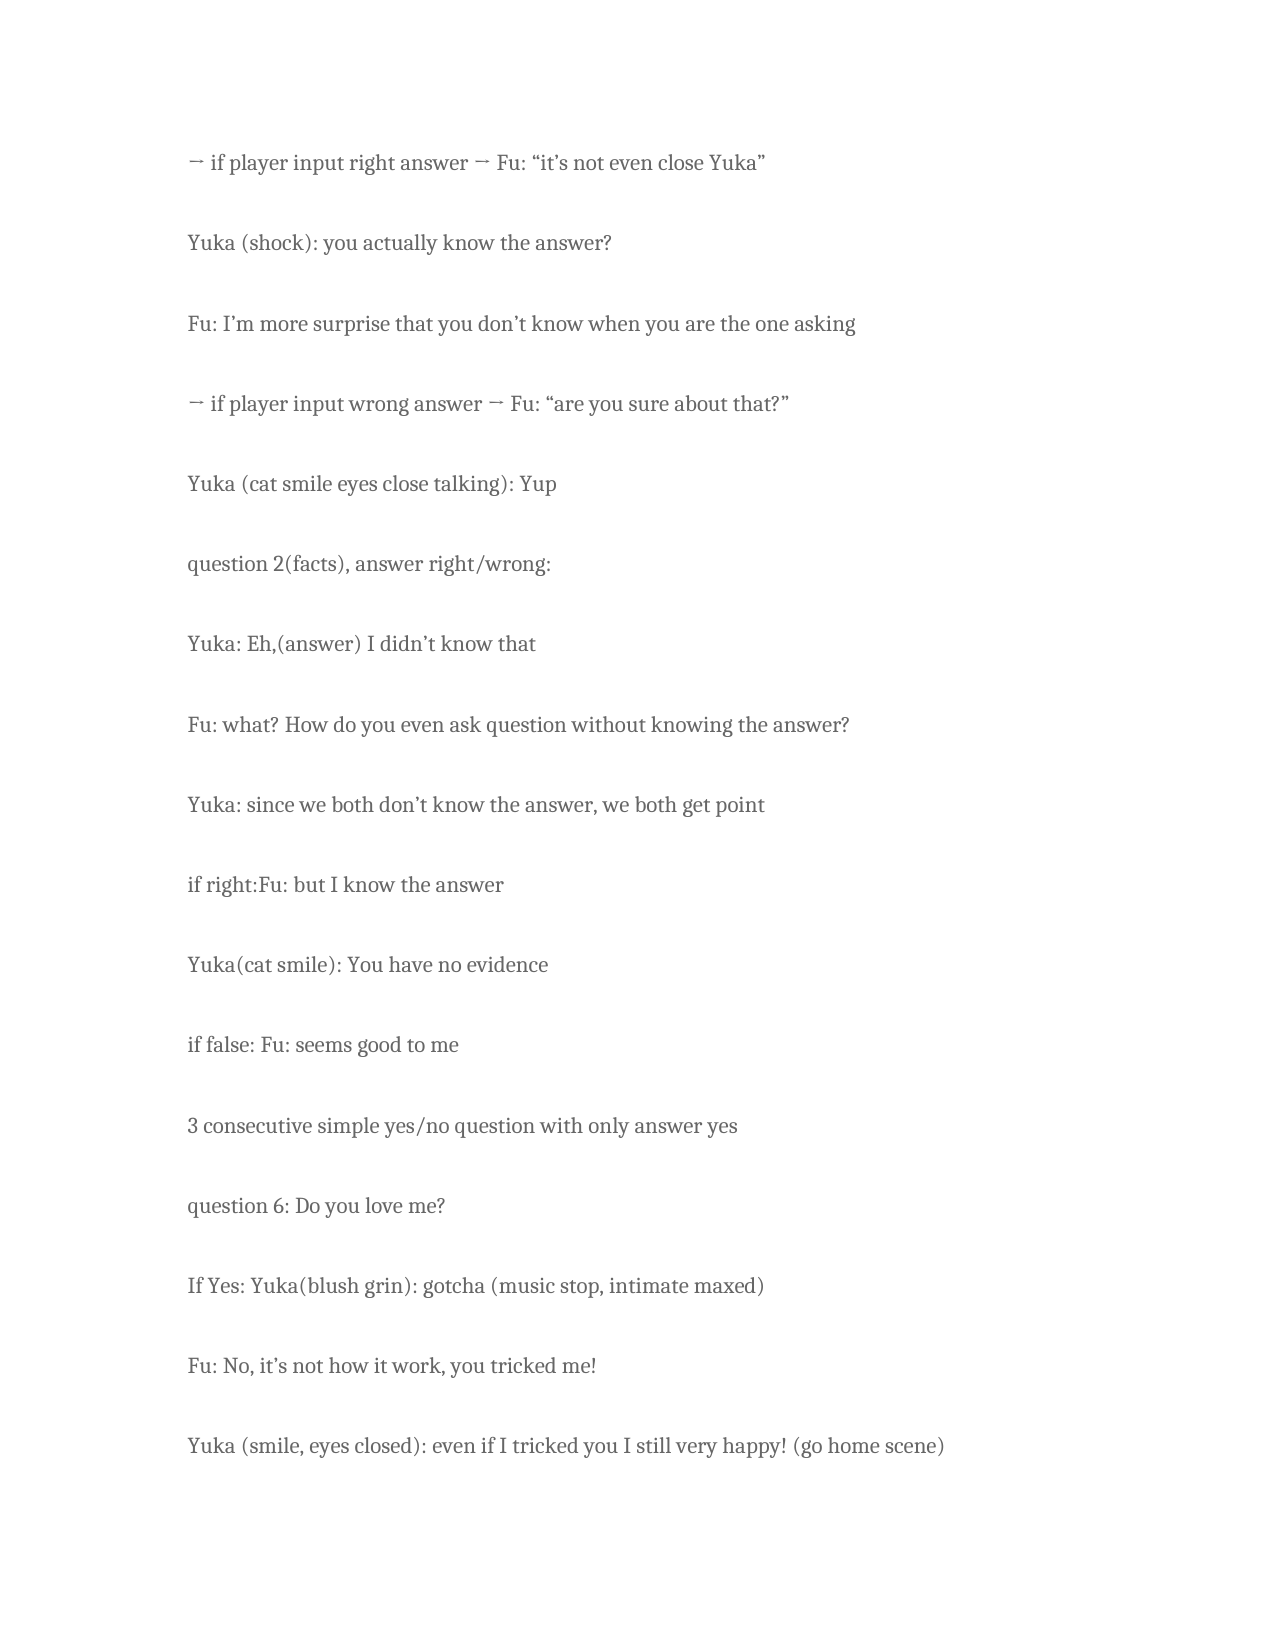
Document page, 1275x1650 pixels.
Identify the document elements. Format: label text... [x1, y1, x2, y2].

text if false: Fu: seems good to me [187, 1032, 1087, 1059]
text if right:Fu: but I know the answer [187, 872, 1087, 898]
text question 6: Do you love me? [187, 1193, 1087, 1219]
text → if player input wrong answer → Fu: “are you sure about that?” [187, 391, 1087, 417]
text 3 consecutive simple yes/no question with only answer yes [187, 1112, 1087, 1139]
text Yuka: Eh,(answer) I didn’t know that [187, 631, 1087, 658]
text Yuka (smile, eyes closed): even if I tricked you I still very happy! (go home scene) [187, 1433, 1087, 1460]
text Yuka: since we both don’t know the answer, we both get point [187, 792, 1087, 818]
text Yuka(cat smile): You have no evidence [187, 952, 1087, 978]
text Fu: I’m more surprise that you don’t know when you are the one asking [187, 310, 1087, 337]
text Yuka (shock): you actually know the answer? [187, 230, 1087, 257]
text Fu: No, it’s not how it work, you tricked me! [187, 1353, 1087, 1379]
text Yuka (cat smile eyes close talking): Yup [187, 471, 1087, 497]
text question 2(facts), answer right/wrong: [187, 551, 1087, 577]
text If Yes: Yuka(blush grin): gotcha (music stop, intimate maxed) [187, 1273, 1087, 1299]
text → if player input right answer → Fu: “it’s not even close Yuka” [187, 150, 1087, 176]
text Fu: what? How do you even ask question without knowing the answer? [187, 711, 1087, 738]
